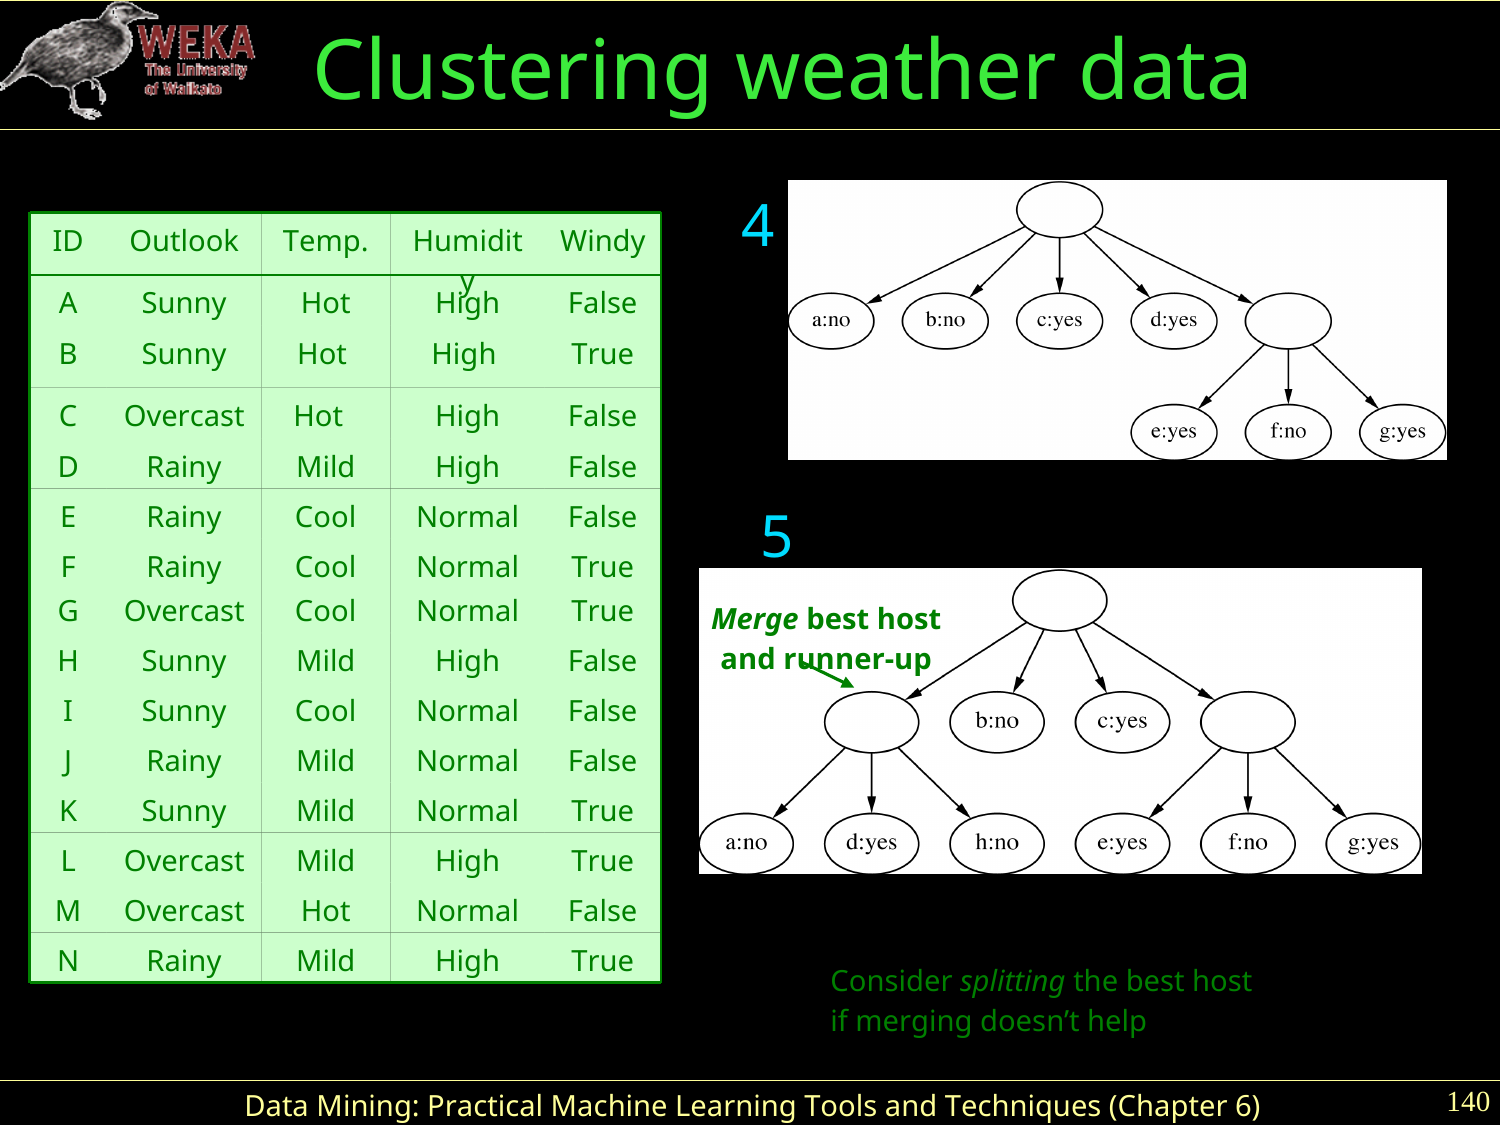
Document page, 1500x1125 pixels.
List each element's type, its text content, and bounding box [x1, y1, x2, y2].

text_box High [391, 439, 545, 489]
text_box Sunny [106, 634, 262, 683]
picture [788, 180, 1447, 460]
text_box Normal [391, 583, 545, 634]
text_box Overcast [106, 833, 262, 883]
text_box G [31, 583, 106, 634]
text_box M [31, 883, 106, 933]
text_box High [391, 326, 545, 388]
text_box K [31, 783, 106, 833]
text_box Normal [391, 489, 545, 539]
title Clustering weather data [297, 0, 1500, 148]
text_box C [31, 388, 106, 439]
text_box False [545, 489, 660, 539]
text_box Overcast [106, 583, 262, 634]
picture [0, 1, 266, 129]
text_box F [31, 539, 106, 583]
text_box Mild [262, 783, 391, 833]
text_box False [545, 276, 660, 326]
text_box True [545, 583, 660, 634]
text_box Outlook [106, 214, 262, 274]
text_box Hot [262, 388, 391, 439]
text_box J [31, 733, 106, 783]
text_box Temp. [262, 214, 391, 274]
text_box False [545, 388, 660, 439]
text_box A [31, 276, 106, 326]
text_box Normal [391, 883, 545, 933]
text_box High [463, 276, 472, 289]
text_box L [31, 833, 106, 883]
text_box Hot [262, 883, 391, 933]
text_box Humidity [391, 214, 545, 274]
text_box Overcast [106, 388, 262, 439]
text_box Cool [262, 539, 391, 583]
text_box Merge best host and runner-up [678, 590, 975, 686]
text_box High [391, 276, 545, 326]
text_box False [545, 634, 660, 683]
text_box True [545, 783, 660, 833]
text_box H [31, 634, 106, 683]
text_box Cool [262, 583, 391, 634]
text_box False [545, 883, 660, 933]
text_box Normal [391, 683, 545, 733]
text_box Normal [391, 539, 545, 583]
text_box Cool [262, 489, 391, 539]
text_box Rainy [106, 733, 262, 783]
text_box Windy [545, 214, 660, 274]
text_box Rainy [106, 439, 262, 489]
text_box Sunny [106, 326, 262, 388]
text_box Mild [262, 933, 391, 981]
text_box High [391, 833, 545, 883]
text_box True [545, 539, 660, 583]
text_box Rainy [106, 933, 262, 981]
text_box High [391, 634, 545, 683]
text_box False [545, 439, 660, 489]
text_box Mild [262, 833, 391, 883]
text_box Hot [262, 326, 391, 388]
text_box Mild [262, 634, 391, 683]
list 4 [719, 177, 798, 258]
text_box True [545, 326, 660, 388]
text_box I [31, 683, 106, 733]
text_box Rainy [106, 539, 262, 583]
text_box True [545, 833, 660, 883]
text_box High [391, 388, 545, 439]
text_box Normal [391, 733, 545, 783]
text_box E [31, 489, 106, 539]
text_box Mild [262, 733, 391, 783]
text_box Overcast [106, 883, 262, 933]
text_box Consider splitting the best host if merging doesn’t help [815, 952, 1280, 1048]
text_box ID [31, 214, 106, 274]
text_box Sunny [106, 683, 262, 733]
text_box Sunny [106, 276, 262, 326]
text_box 5 [738, 487, 816, 563]
text_box High [391, 933, 545, 981]
picture [699, 568, 1422, 874]
text_box False [545, 683, 660, 733]
text_box D [31, 439, 106, 489]
text_box Sunny [106, 783, 262, 833]
text_box Cool [262, 683, 391, 733]
text_box Normal [391, 783, 545, 833]
text_box True [545, 933, 660, 981]
text_box False [545, 733, 660, 783]
text_box B [31, 326, 106, 388]
text_box Mild [262, 439, 391, 489]
text_box Hot [262, 276, 391, 326]
text_box N [31, 933, 106, 981]
text_box Rainy [106, 489, 262, 539]
